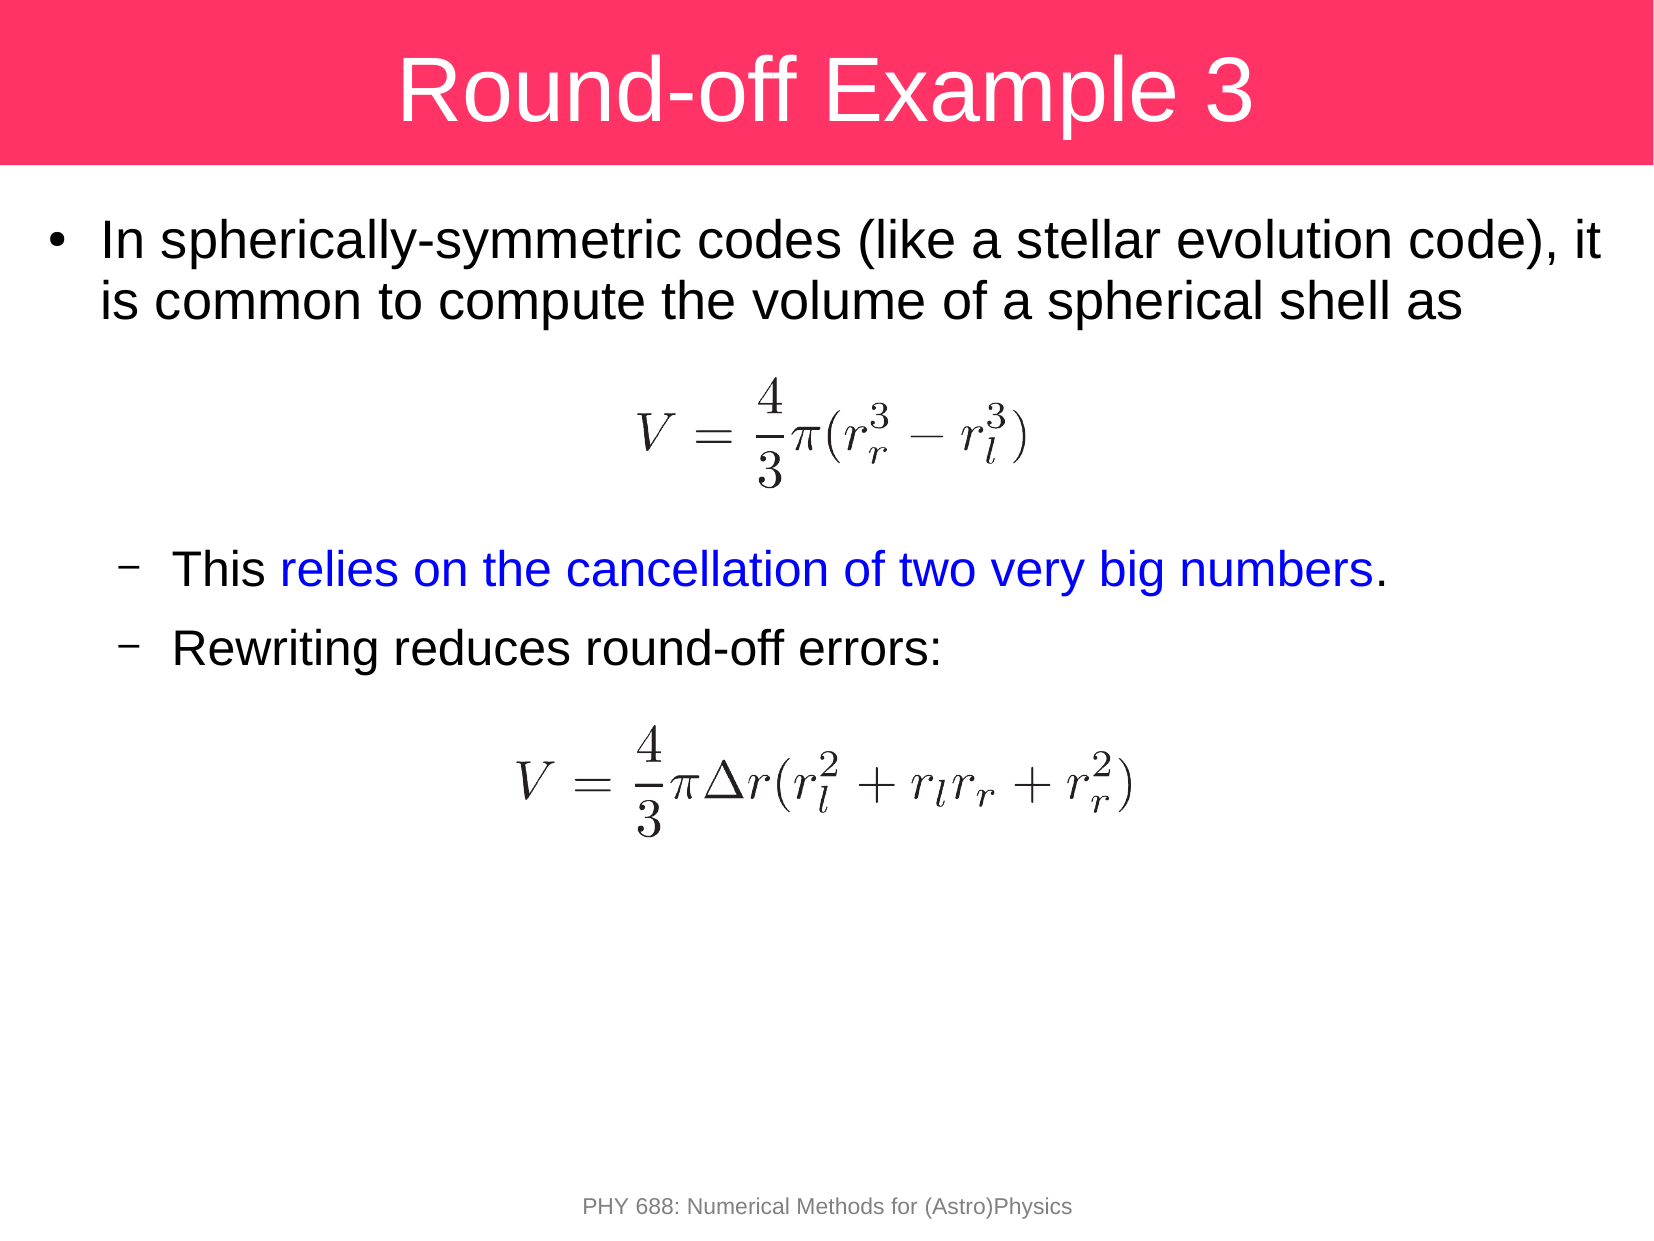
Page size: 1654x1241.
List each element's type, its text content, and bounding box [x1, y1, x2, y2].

title Round-off Example 3 [82, 31, 1571, 148]
picture [509, 719, 1144, 839]
picture [630, 371, 1037, 490]
list In spherically-symmetric codes (like a stellar evolution code), it is common to compute the volume of a spherical shell as This relies on the cancellation of two very big numbers. Rewriting reduces round-off errors: [30, 210, 1621, 930]
